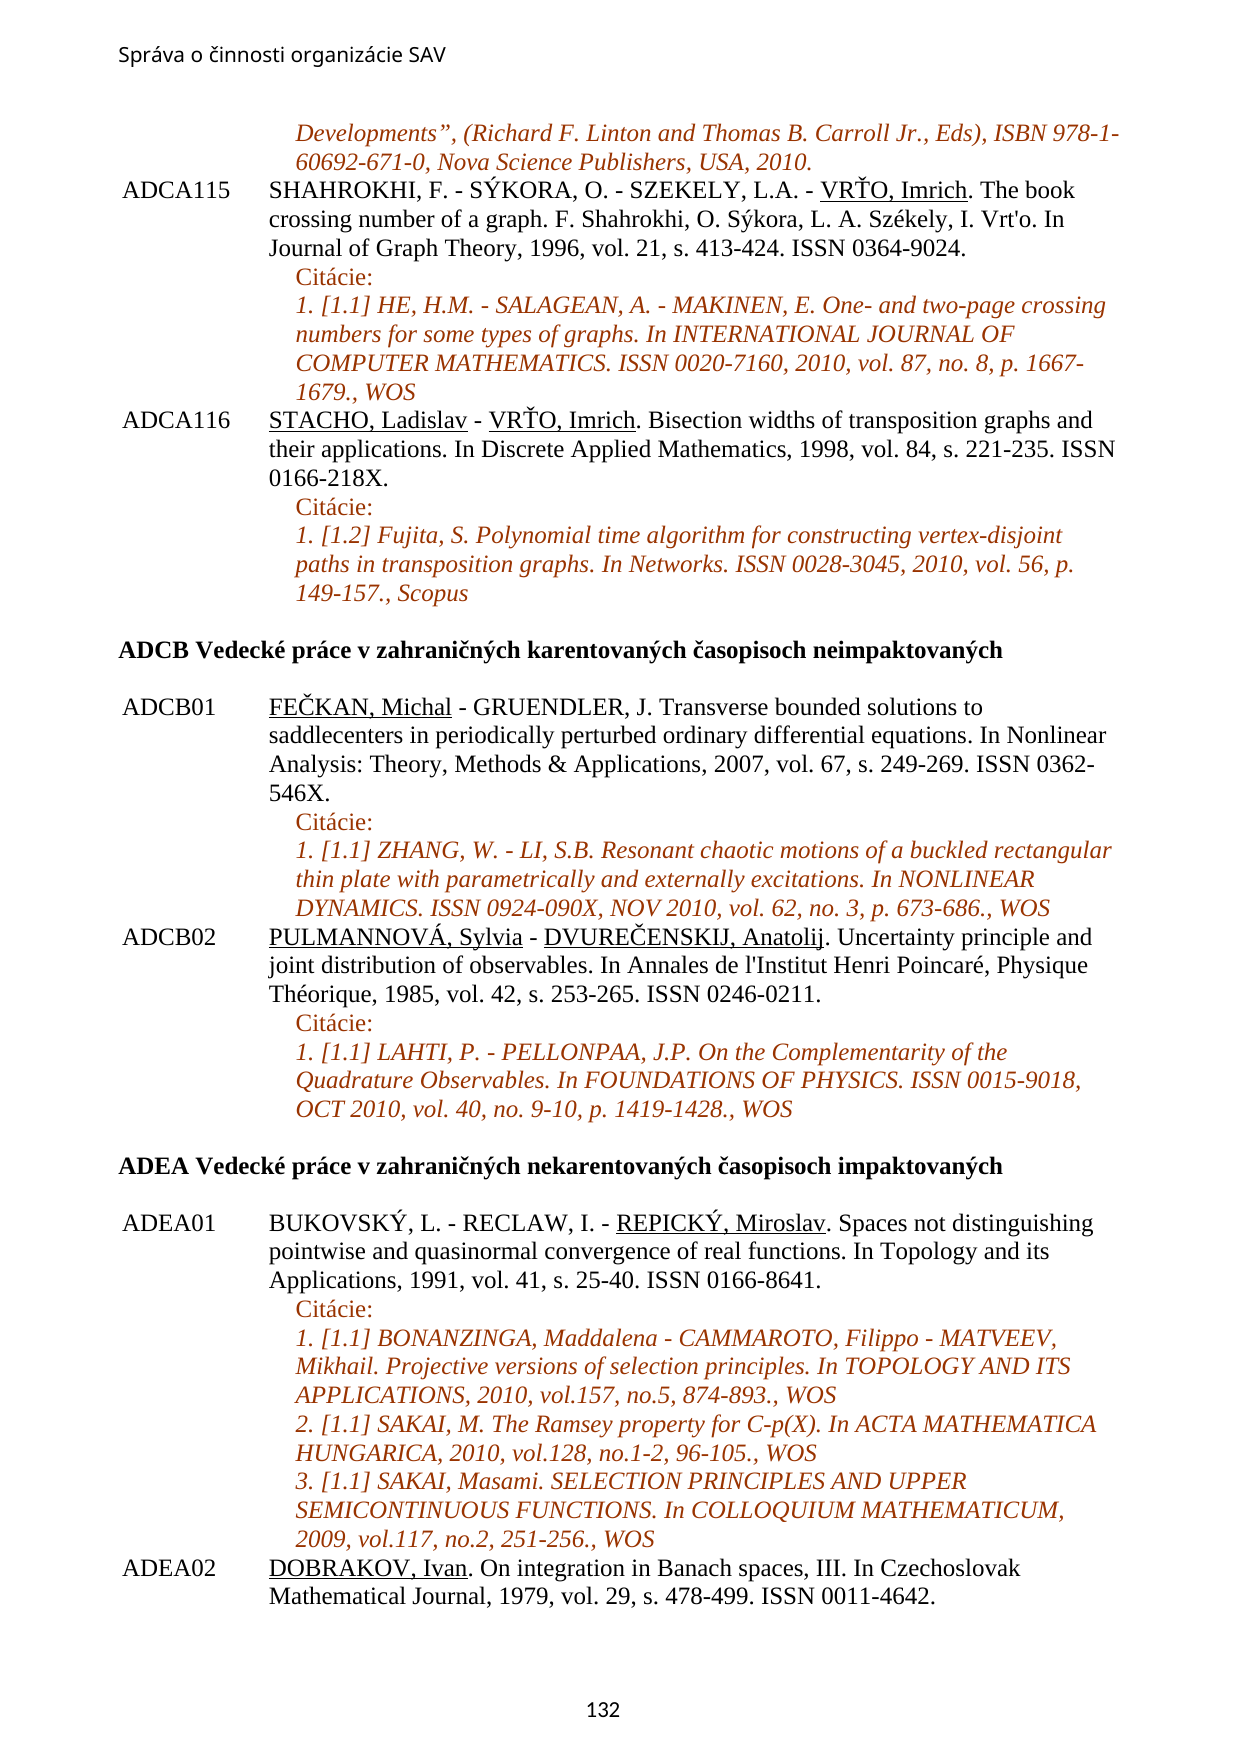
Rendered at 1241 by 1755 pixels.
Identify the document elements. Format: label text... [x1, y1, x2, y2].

text ADEA Vedecké práce v zahraničných nekarentovaných časopisoch impaktovaných [118, 1151, 1122, 1208]
text 1. [1.1] HE, H.M. - SALAGEAN, A. - MAKINEN, E. One- and two-page crossing numbers for some types of graphs. In INTERNATIONAL JOURNAL OF COMPUTER MATHEMATICS. ISSN 0020-7160, 2010, vol. 87, no. 8, p. 1667-1679., WOS [295, 291, 1122, 406]
text Citácie: [295, 1294, 1122, 1323]
text 1. [1.1] ZHANG, W. - LI, S.B. Resonant chaotic motions of a buckled rectangular thin plate with parametrically and externally excitations. In NONLINEAR DYNAMICS. ISSN 0924-090X, NOV 2010, vol. 62, no. 3, p. 673-686., WOS [295, 835, 1122, 922]
table_header ADCA116 [122, 406, 269, 492]
text 3. [1.1] SAKAI, Masami. SELECTION PRINCIPLES AND UPPER SEMICONTINUOUS FUNCTIONS. In COLLOQUIUM MATHEMATICUM, 2009, vol.117, no.2, 251-256., WOS [295, 1466, 1122, 1553]
text Developments”, (Richard F. Linton and Thomas B. Carroll Jr., Eds), ISBN 978-1-60692-671-0, Nova Science Publishers, USA, 2010. [295, 118, 1122, 176]
text Citácie: [295, 1008, 1122, 1037]
text 2. [1.1] SAKAI, M. The Ramsey property for C-p(X). In ACTA MATHEMATICA HUNGARICA, 2010, vol.128, no.1-2, 96-105., WOS [295, 1409, 1122, 1466]
text 1. [1.2] Fujita, S. Polynomial time algorithm for constructing vertex-disjoint paths in transposition graphs. In Networks. ISSN 0028-3045, 2010, vol. 56, p. 149-157., Scopus [295, 521, 1122, 635]
text Citácie: [295, 262, 1122, 291]
text ADCB Vedecké práce v zahraničných karentovaných časopisoch neimpaktovaných [118, 635, 1122, 692]
text Citácie: [295, 807, 1122, 835]
table_header ADEA01 [122, 1208, 269, 1294]
table_header ADEA02 [122, 1553, 269, 1610]
table_header BUKOVSKÝ, L. - RECLAW, I. - REPICKÝ, Miroslav. Spaces not distinguishing pointwise and quasinormal convergence of real functions. In Topology and its Applications, 1991, vol. 41, s. 25-40. ISSN 0166-8641. [269, 1208, 1122, 1294]
text 1. [1.1] LAHTI, P. - PELLONPAA, J.P. On the Complementarity of the Quadrature Observables. In FOUNDATIONS OF PHYSICS. ISSN 0015-9018, OCT 2010, vol. 40, no. 9-10, p. 1419-1428., WOS [295, 1037, 1122, 1151]
table_header DOBRAKOV, Ivan. On integration in Banach spaces, III. In Czechoslovak Mathematical Journal, 1979, vol. 29, s. 478-499. ISSN 0011-4642. [269, 1553, 1122, 1610]
text 1. [1.1] BONANZINGA, Maddalena - CAMMAROTO, Filippo - MATVEEV, Mikhail. Projective versions of selection principles. In TOPOLOGY AND ITS APPLICATIONS, 2010, vol.157, no.5, 874-893., WOS [295, 1323, 1122, 1409]
table_header SHAHROKHI, F. - SÝKORA, O. - SZEKELY, L.A. - VRŤO, Imrich. The book crossing number of a graph. F. Shahrokhi, O. Sýkora, L. A. Székely, I. Vrt'o. In Journal of Graph Theory, 1996, vol. 21, s. 413-424. ISSN 0364-9024. [269, 176, 1122, 262]
table_header STACHO, Ladislav - VRŤO, Imrich. Bisection widths of transposition graphs and their applications. In Discrete Applied Mathematics, 1998, vol. 84, s. 221-235. ISSN 0166-218X. [269, 406, 1122, 492]
table_header PULMANNOVÁ, Sylvia - DVUREČENSKIJ, Anatolij. Uncertainty principle and joint distribution of observables. In Annales de l'Institut Henri Poincaré, Physique Théorique, 1985, vol. 42, s. 253-265. ISSN 0246-0211. [269, 922, 1122, 1008]
table_header FEČKAN, Michal - GRUENDLER, J. Transverse bounded solutions to saddlecenters in periodically perturbed ordinary differential equations. In Nonlinear Analysis: Theory, Methods & Applications, 2007, vol. 67, s. 249-269. ISSN 0362-546X. [269, 692, 1122, 807]
table_header ADCA115 [122, 176, 269, 262]
table_header ADCB01 [122, 692, 269, 807]
text Citácie: [295, 492, 1122, 521]
table_header ADCB02 [122, 922, 269, 1008]
